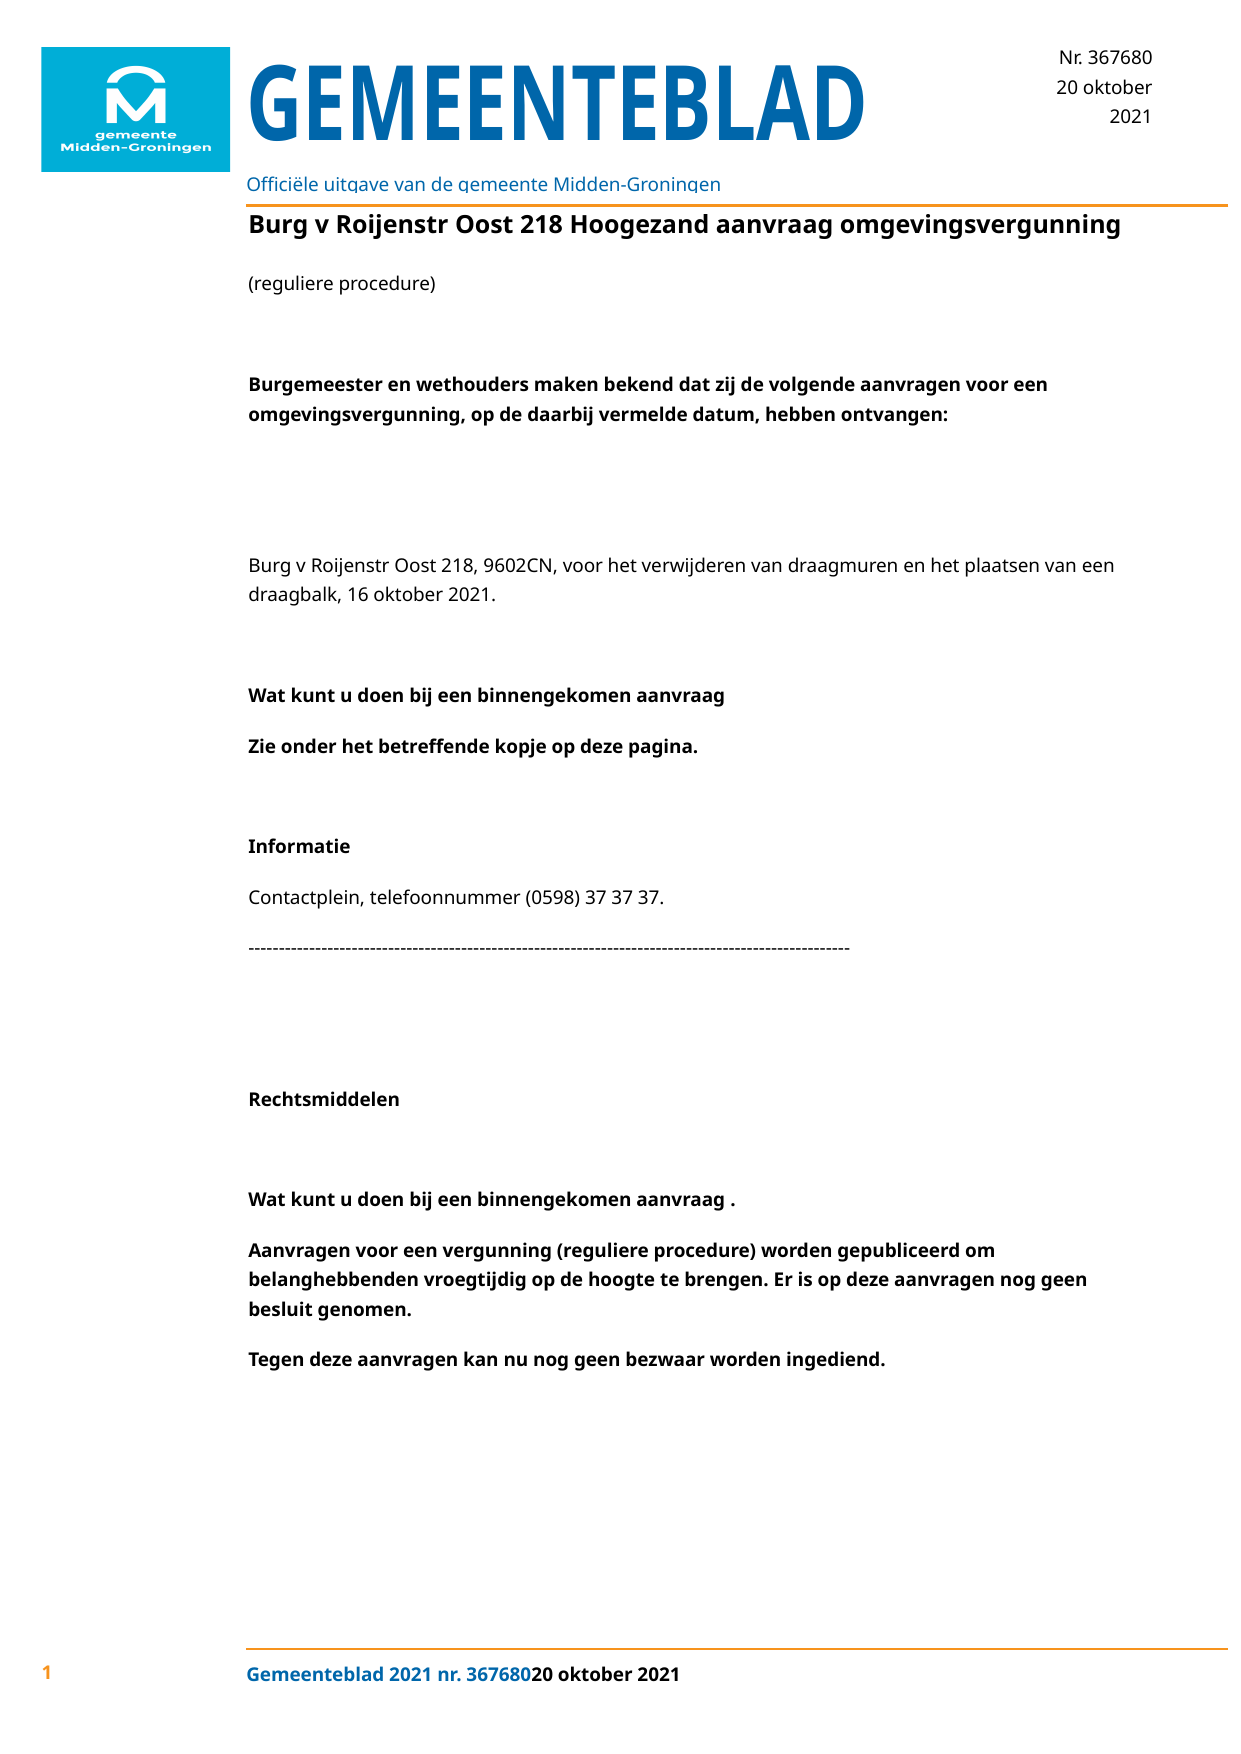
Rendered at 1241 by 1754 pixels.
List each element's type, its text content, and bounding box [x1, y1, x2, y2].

text Tegen deze aanvragen kan nu nog geen bezwaar worden ingediend. [248, 1347, 1152, 1372]
picture [108, 66, 164, 82]
text Burg v Roijenstr Oost 218, 9602CN, voor het verwijderen van draagmuren en het plaatsen van een draagbalk, 16 oktober 2021. [248, 552, 1152, 607]
picture [107, 89, 165, 122]
text Rechtsmiddelen [248, 1086, 1152, 1111]
text Wat kunt u doen bij een binnengekomen aanvraag . [248, 1187, 1152, 1212]
text Wat kunt u doen bij een binnengekomen aanvraag [248, 682, 1152, 708]
text Informatie [248, 834, 1152, 859]
text Burgemeester en wethouders maken bekend dat zij de volgende aanvragen voor een omgevingsvergunning, op de daarbij vermelde datum, hebben ontvangen: [248, 371, 1152, 426]
text Zie onder het betreffende kopje op deze pagina. [248, 733, 1152, 758]
text Aanvragen voor een vergunning (reguliere procedure) worden gepubliceerd om belanghebbenden vroegtijdig op de hoogte te brengen. Er is op deze aanvragen nog geen besluit genomen. [248, 1237, 1152, 1322]
text Burg v Roijenstr Oost 218 Hoogezand aanvraag omgevingsvergunning [248, 207, 1152, 241]
text (reguliere procedure) [248, 270, 1152, 296]
text --------------------------------------------------------------------------------------------------- [248, 934, 1152, 960]
picture [184, 146, 190, 153]
text Contactplein, telefoonnummer (0598) 37 37 37. [248, 884, 1152, 910]
